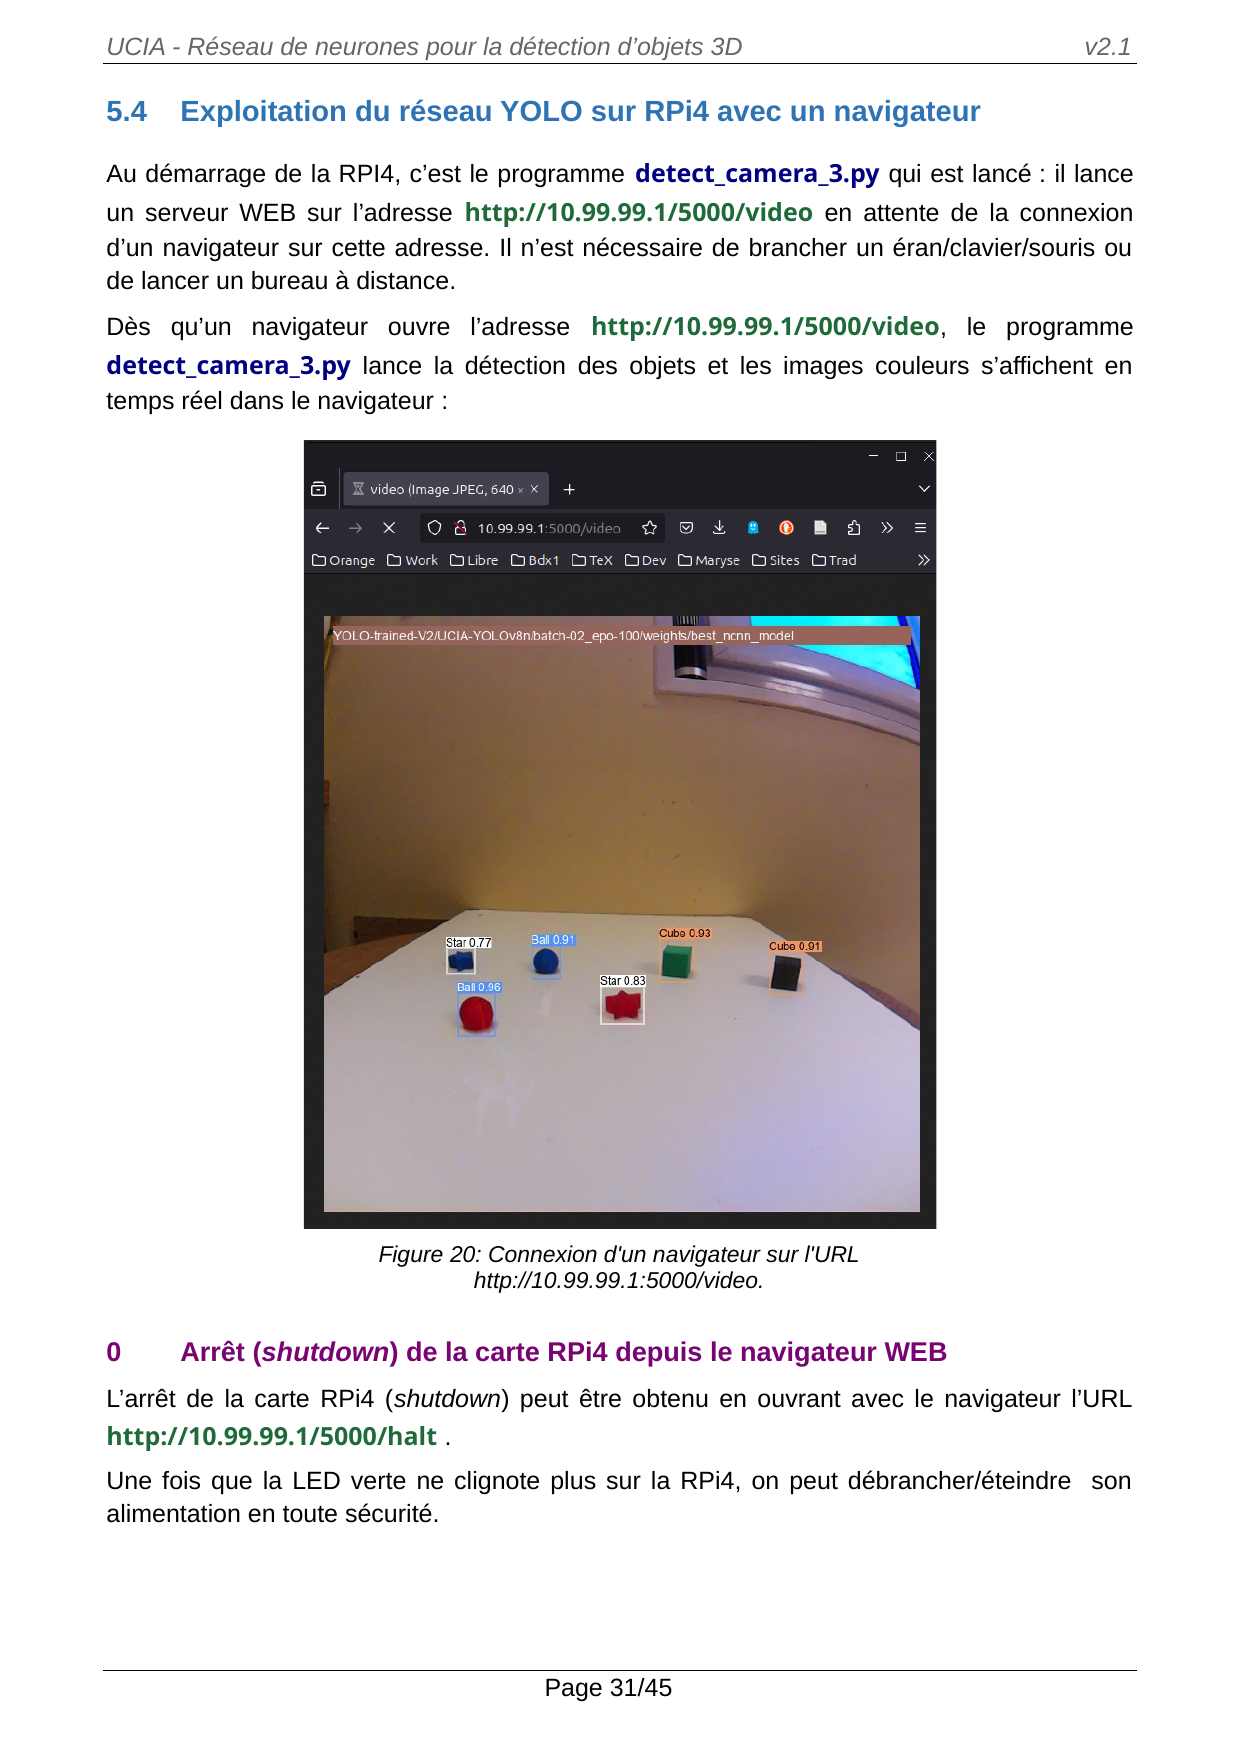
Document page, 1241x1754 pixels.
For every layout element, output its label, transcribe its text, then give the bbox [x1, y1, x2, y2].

text L’arrêt de la carte RPi4 (shutdown) peut être obtenu en ouvrant avec le navigateur l’URL http://10.99.99.1/5000/halt . [106, 1384, 1134, 1452]
picture [303, 440, 937, 1229]
subtitle Exploitation du réseau YOLO sur RPi4 avec un navigateur [106, 94, 1134, 127]
text Dès qu’un navigateur ouvre l’adresse http://10.99.99.1/5000/video, le programme detect_camera_3.py lance la détection des objets et les images couleurs s’affichent en temps réel dans le navigateur : [106, 308, 1134, 414]
text Une fois que la LED verte ne clignote plus sur la RPi4, on peut débrancher/éteindre son alimentation en toute sécurité. [106, 1466, 1134, 1528]
text Au démarrage de la RPI4, c’est le programme detect_camera_3.py qui est lancé : il lance un serveur WEB sur l’adresse http://10.99.99.1/5000/video en attente de la connexion d’un navigateur sur cette adresse. Il n’est nécessaire de brancher un éran/clavier/souris ou de lancer un bureau à distance. [106, 156, 1134, 295]
subtitle Arrêt (shutdown) de la carte RPi4 depuis le navigateur WEB [106, 1336, 1134, 1367]
text Figure 20: Connexion d'un navigateur sur l'URL http://10.99.99.1:5000/video. [304, 1229, 936, 1294]
